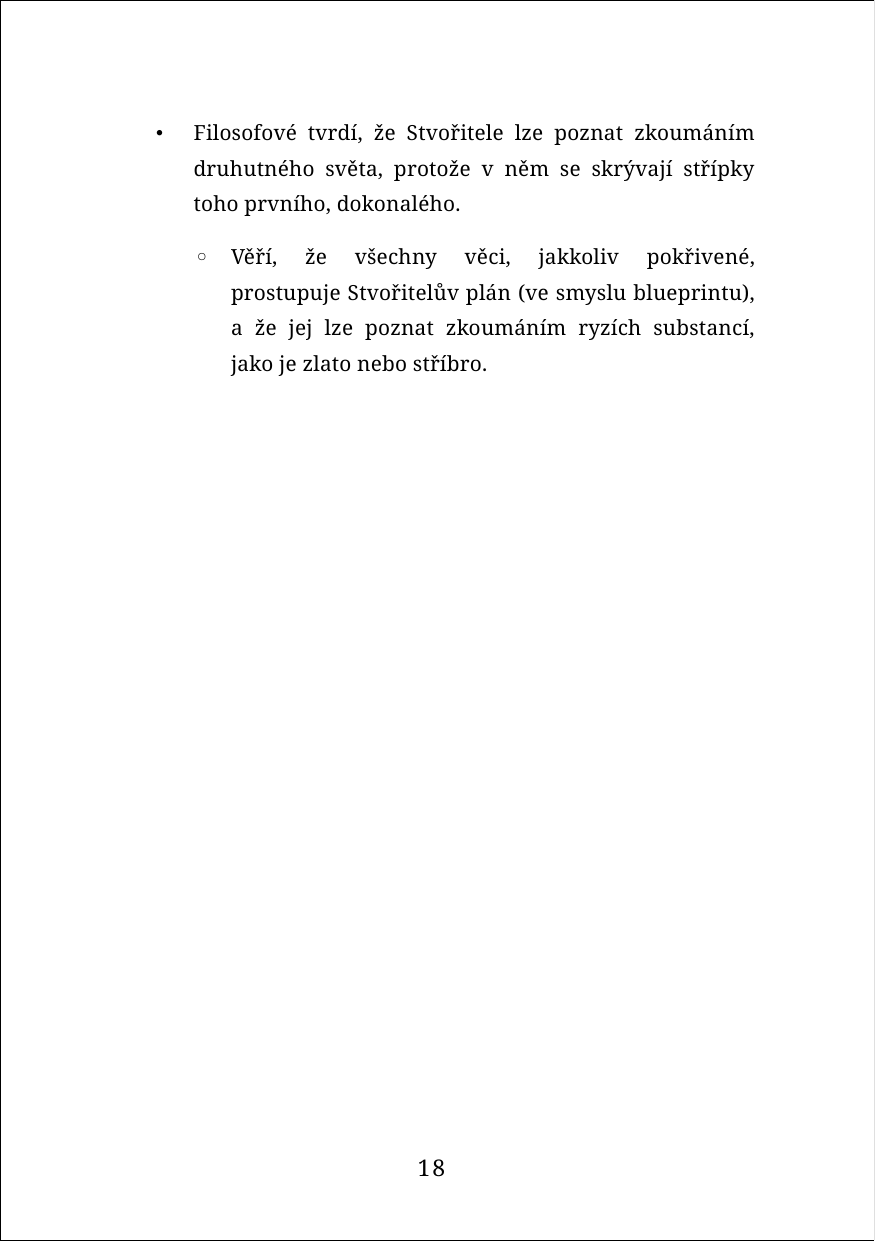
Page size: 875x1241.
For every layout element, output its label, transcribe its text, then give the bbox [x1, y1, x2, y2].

list Věří, že všechny věci, jakkoliv pokřivené, prostupuje Stvořitelův plán (ve smyslu blueprintu), a že jej lze poznat zkoumáním ryzích substancí, jako je zlato nebo stříbro. [193, 242, 756, 377]
list Filosofové tvrdí, že Stvořitele lze poznat zkoumáním druhutného světa, protože v něm se skrývají střípky toho prvního, dokonalého. [156, 118, 756, 218]
